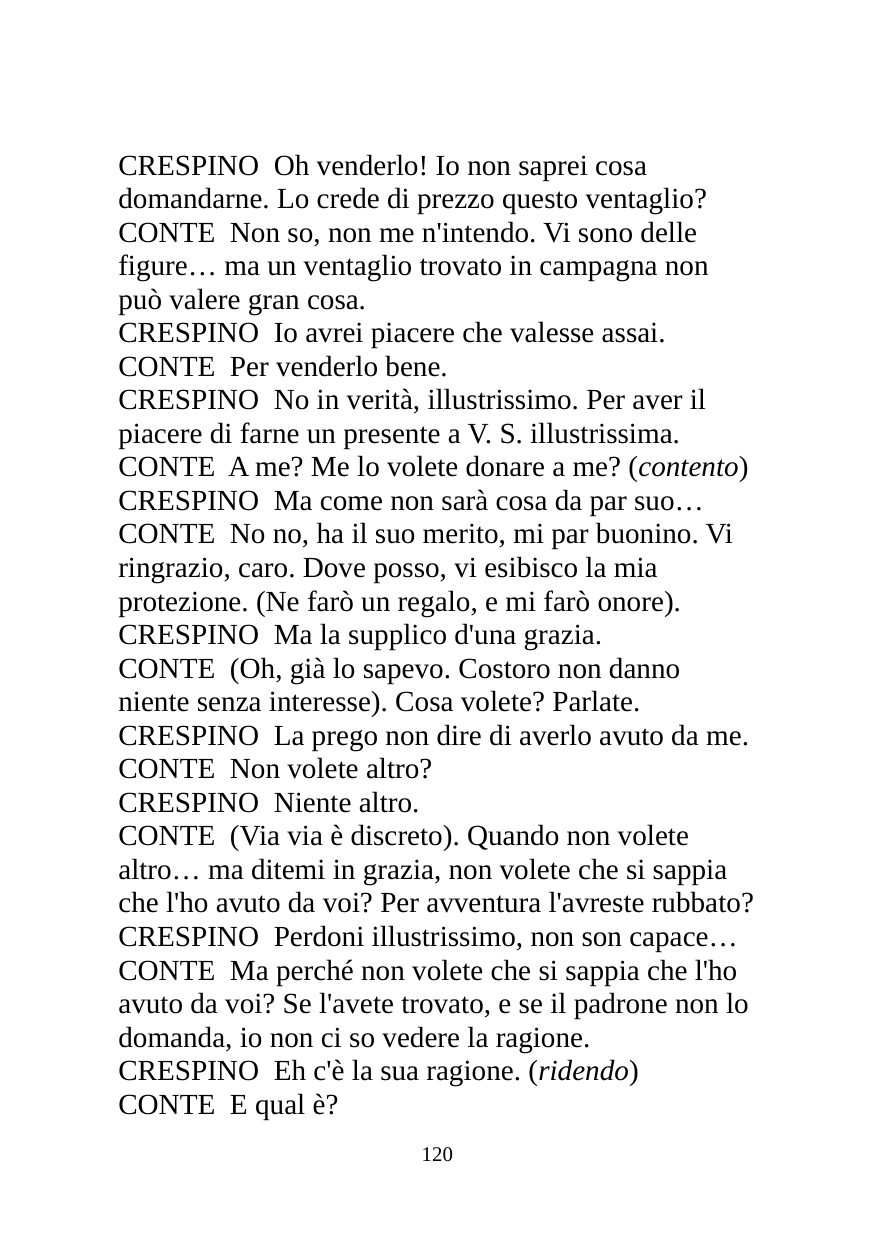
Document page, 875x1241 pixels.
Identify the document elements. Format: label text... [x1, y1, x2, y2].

text CRESPINO La prego non dire di averlo avuto da me. [118, 718, 756, 751]
text CRESPINO Niente altro. [118, 785, 756, 818]
text CRESPINO Io avrei piacere che valesse assai. [118, 315, 756, 349]
text CONTE (Oh, già lo sapevo. Costoro non danno niente senza interesse). Cosa volete? Parlate. [118, 651, 756, 718]
text CRESPINO No in verità, illustrissimo. Per aver il piacere di farne un presente a V. S. illustrissima. [118, 382, 756, 449]
text CRESPINO Ma la supplico d'una grazia. [118, 617, 756, 651]
text CONTE No no, ha il suo merito, mi par buonino. Vi ringrazio, caro. Dove posso, vi esibisco la mia protezione. (Ne farò un regalo, e mi farò onore). [118, 517, 756, 617]
text CONTE Non so, non me n'intendo. Vi sono delle figure… ma un ventaglio trovato in campagna non può valere gran cosa. [118, 215, 756, 315]
text CRESPINO Ma come non sarà cosa da par suo… [118, 483, 756, 517]
text CRESPINO Eh c'è la sua ragione. (ridendo) [118, 1053, 756, 1087]
text CONTE E qual è? [118, 1087, 756, 1120]
text CONTE A me? Me lo volete donare a me? (contento) [118, 449, 756, 483]
text CONTE Per venderlo bene. [118, 349, 756, 382]
text CONTE Non volete altro? [118, 751, 756, 785]
text CRESPINO Perdoni illustrissimo, non son capace… [118, 919, 756, 953]
text CRESPINO Oh venderlo! Io non saprei cosa domandarne. Lo crede di prezzo questo ventaglio? [118, 148, 756, 215]
text CONTE (Via via è discreto). Quando non volete altro… ma ditemi in grazia, non volete che si sappia che l'ho avuto da voi? Per avventura l'avreste rubbato? [118, 818, 756, 919]
text CONTE Ma perché non volete che si sappia che l'ho avuto da voi? Se l'avete trovato, e se il padrone non lo domanda, io non ci so vedere la ragione. [118, 953, 756, 1053]
